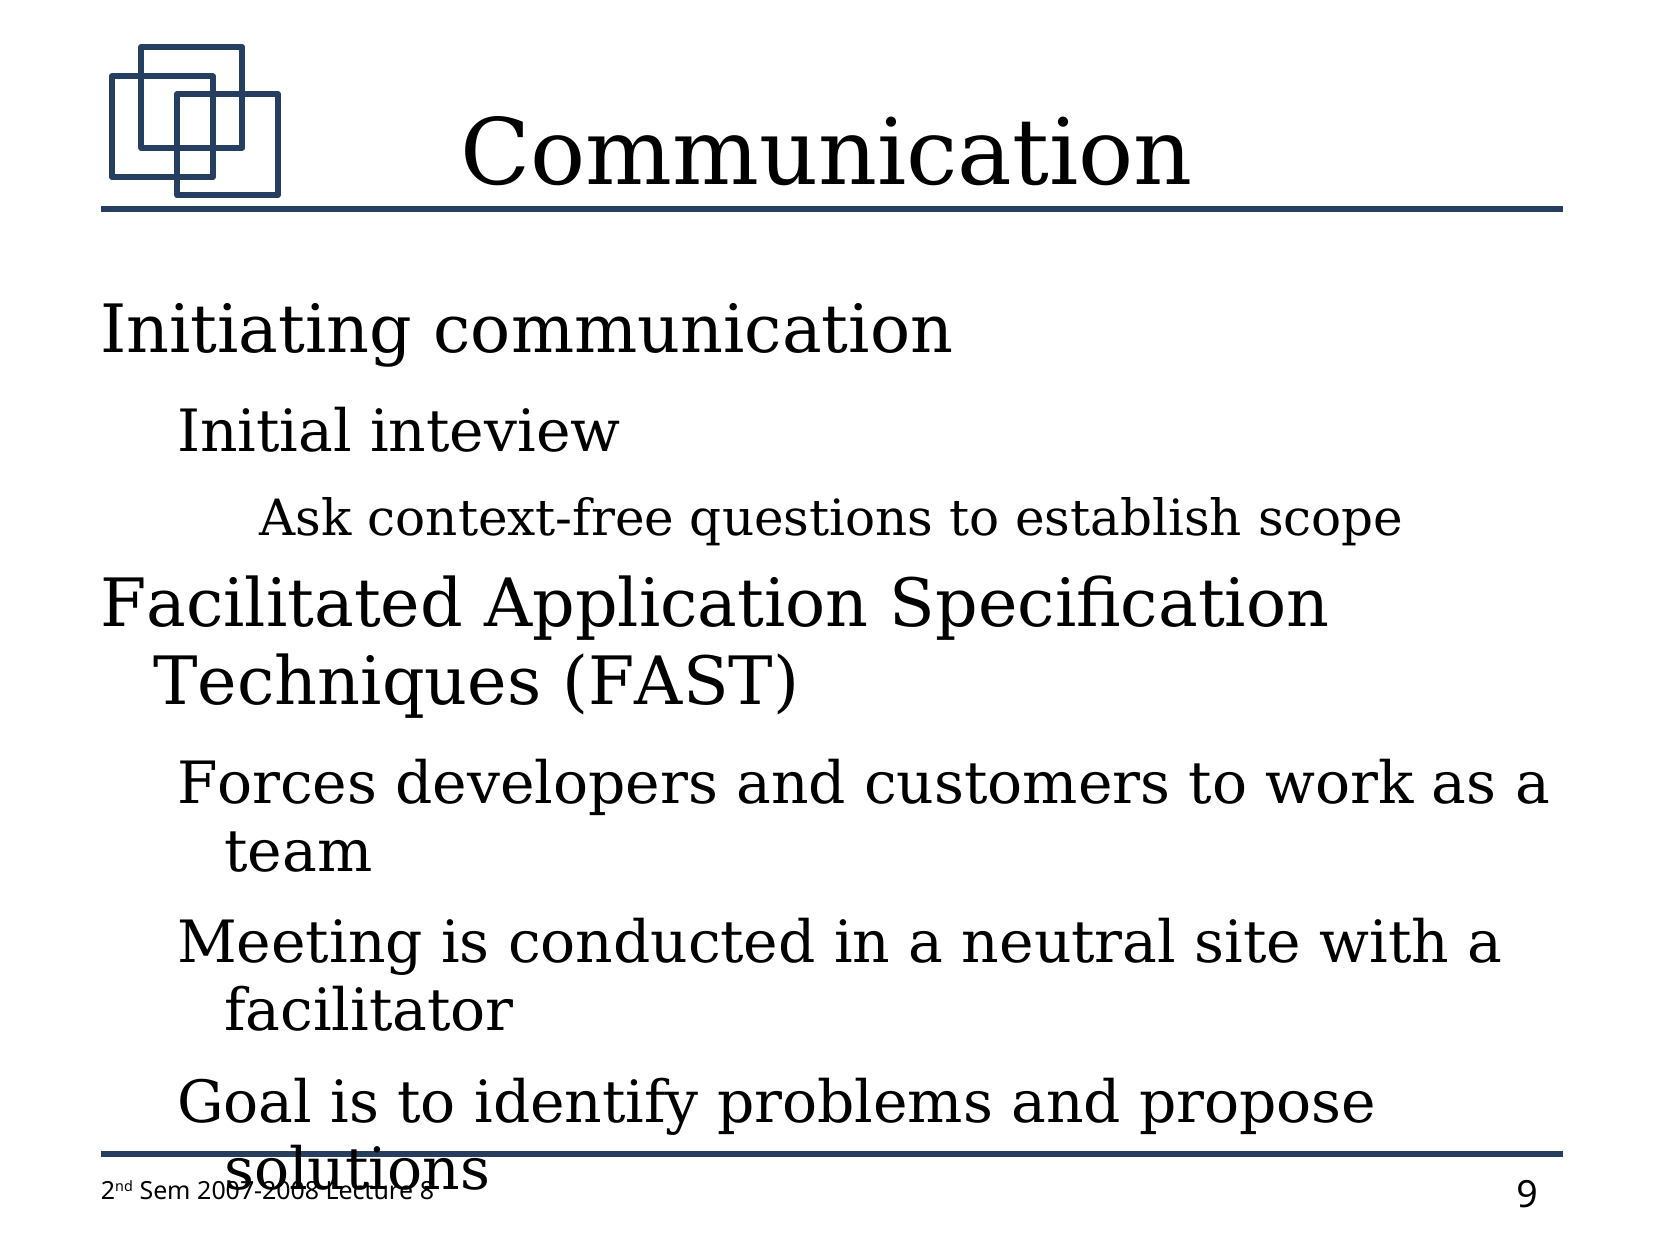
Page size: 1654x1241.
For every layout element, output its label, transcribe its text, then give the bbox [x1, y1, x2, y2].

list Initiating communication Initial inteview Ask context-free questions to establish scope Facilitated Application Specification Techniques (FAST) Forces developers and customers to work as a team Meeting is conducted in a neutral site with a facilitator Goal is to identify problems and propose solutions [82, 290, 1571, 1204]
title Communication [82, 49, 1571, 257]
